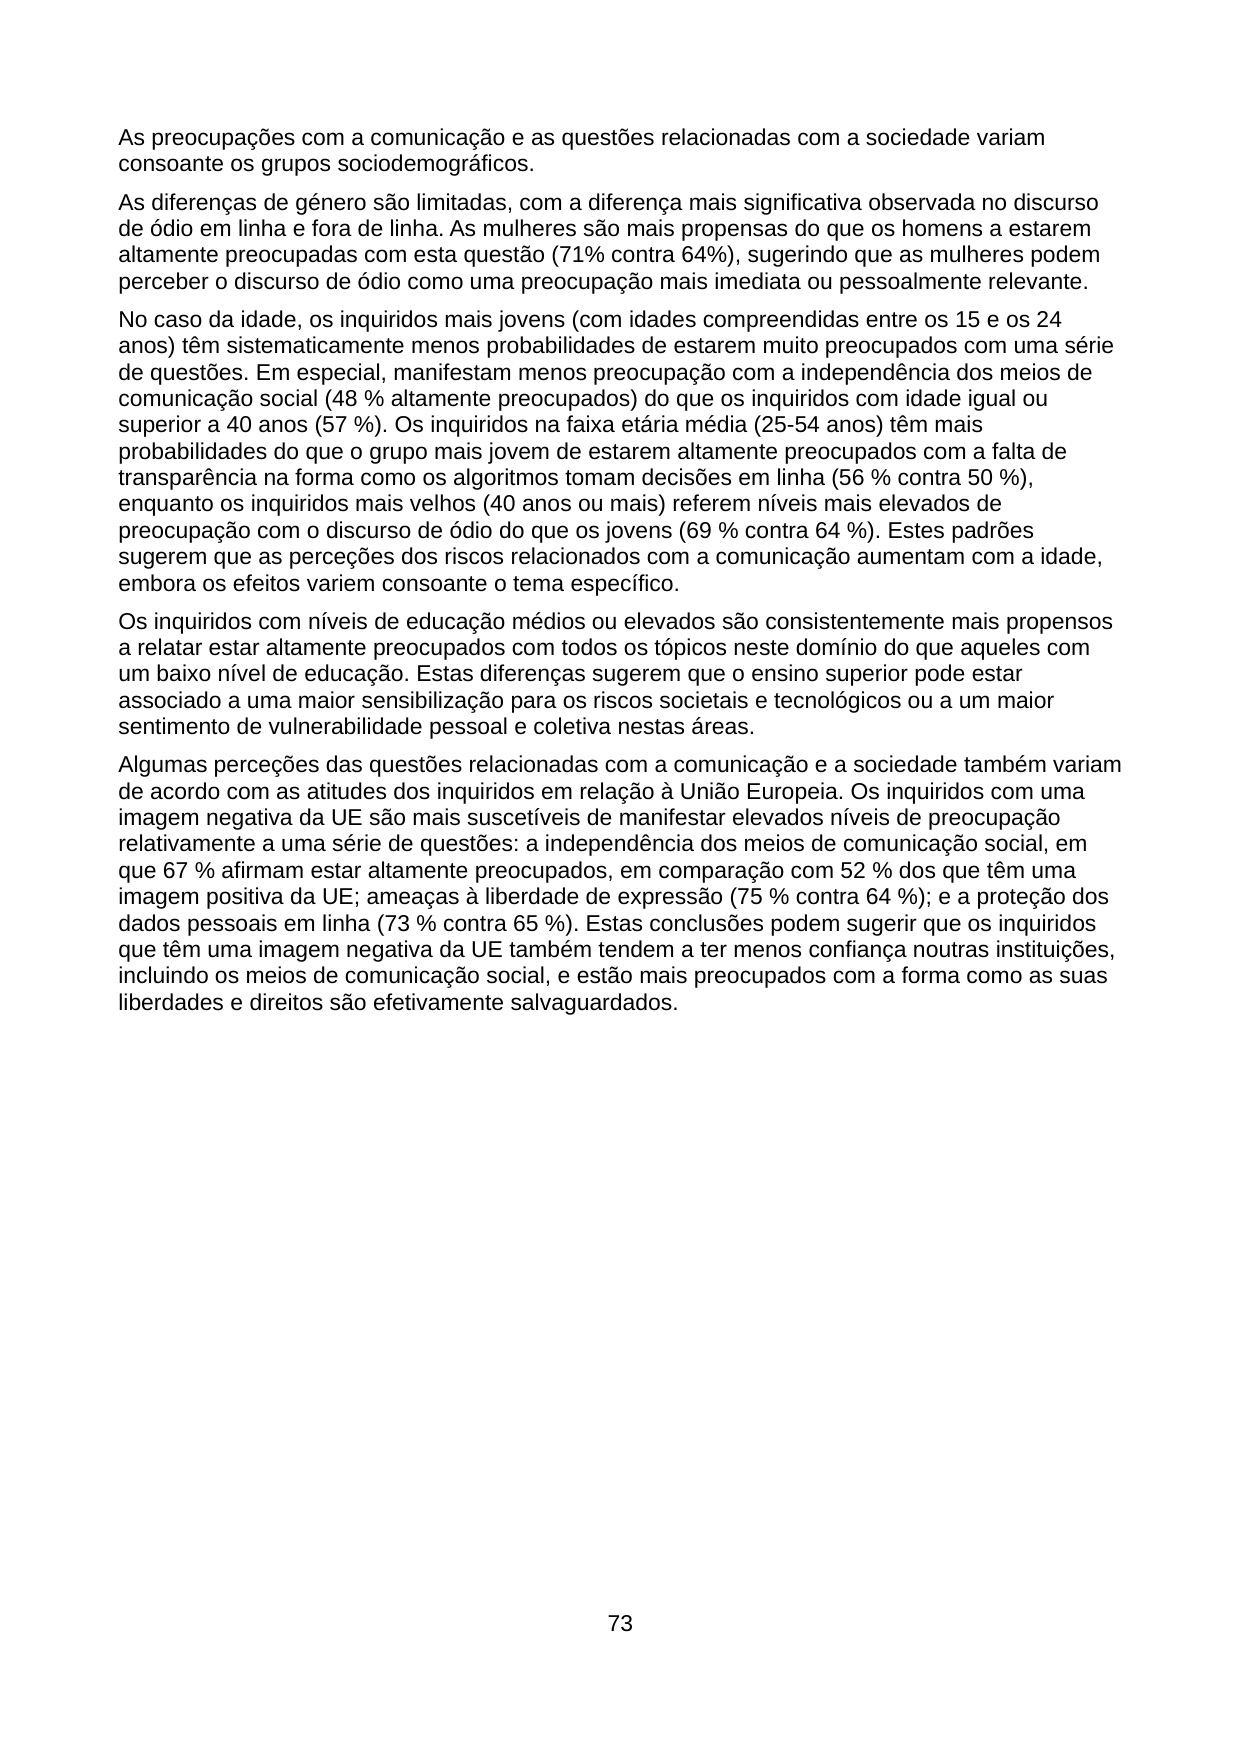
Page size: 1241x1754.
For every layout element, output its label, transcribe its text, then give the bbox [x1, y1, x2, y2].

text Algumas perceções das questões relacionadas com a comunicação e a sociedade também variam de acordo com as atitudes dos inquiridos em relação à União Europeia. Os inquiridos com uma imagem negativa da UE são mais suscetíveis de manifestar elevados níveis de preocupação relativamente a uma série de questões: a independência dos meios de comunicação social, em que 67 % afirmam estar altamente preocupados, em comparação com 52 % dos que têm uma imagem positiva da UE; ameaças à liberdade de expressão (75 % contra 64 %); e a proteção dos dados pessoais em linha (73 % contra 65 %). Estas conclusões podem sugerir que os inquiridos que têm uma imagem negativa da UE também tendem a ter menos confiança noutras instituições, incluindo os meios de comunicação social, e estão mais preocupados com a forma como as suas liberdades e direitos são efetivamente salvaguardados. [118, 751, 1122, 1015]
text Os inquiridos com níveis de educação médios ou elevados são consistentemente mais propensos a relatar estar altamente preocupados com todos os tópicos neste domínio do que aqueles com um baixo nível de educação. Estas diferenças sugerem que o ensino superior pode estar associado a uma maior sensibilização para os riscos societais e tecnológicos ou a um maior sentimento de vulnerabilidade pessoal e coletiva nestas áreas. [118, 608, 1122, 739]
text As preocupações com a comunicação e as questões relacionadas com a sociedade variam consoante os grupos sociodemográficos. [118, 124, 1122, 177]
text No caso da idade, os inquiridos mais jovens (com idades compreendidas entre os 15 e os 24 anos) têm sistematicamente menos probabilidades de estarem muito preocupados com uma série de questões. Em especial, manifestam menos preocupação com a independência dos meios de comunicação social (48 % altamente preocupados) do que os inquiridos com idade igual ou superior a 40 anos (57 %). Os inquiridos na faixa etária média (25-54 anos) têm mais probabilidades do que o grupo mais jovem de estarem altamente preocupados com a falta de transparência na forma como os algoritmos tomam decisões em linha (56 % contra 50 %), enquanto os inquiridos mais velhos (40 anos ou mais) referem níveis mais elevados de preocupação com o discurso de ódio do que os jovens (69 % contra 64 %). Estes padrões sugerem que as perceções dos riscos relacionados com a comunicação aumentam com a idade, embora os efeitos variem consoante o tema específico. [118, 306, 1122, 596]
text As diferenças de género são limitadas, com a diferença mais significativa observada no discurso de ódio em linha e fora de linha. As mulheres são mais propensas do que os homens a estarem altamente preocupadas com esta questão (71% contra 64%), sugerindo que as mulheres podem perceber o discurso de ódio como uma preocupação mais imediata ou pessoalmente relevante. [118, 189, 1122, 294]
